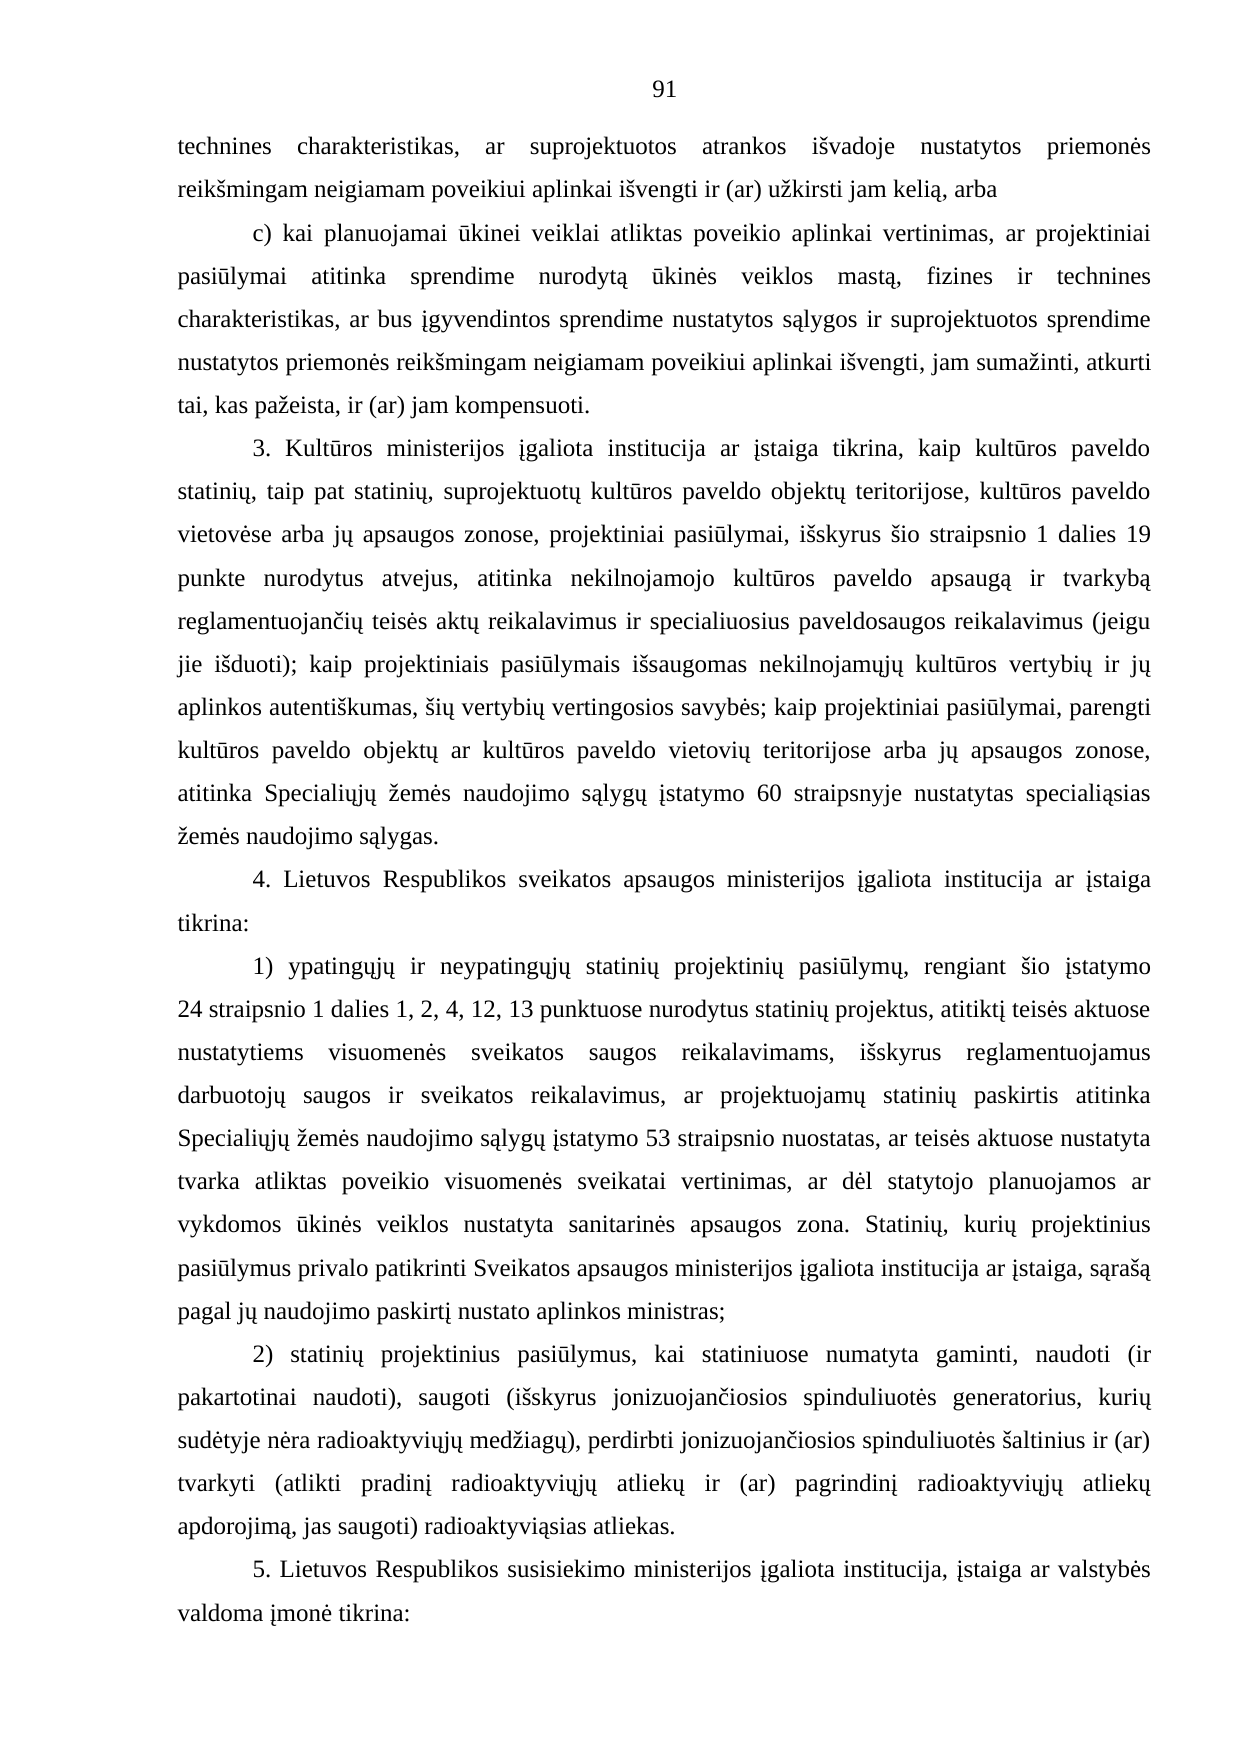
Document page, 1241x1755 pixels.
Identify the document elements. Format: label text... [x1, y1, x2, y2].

text 1) ypatingųjų ir neypatingųjų statinių projektinių pasiūlymų, rengiant šio įstatymo 24 straipsnio 1 dalies 1, 2, 4, 12, 13 punktuose nurodytus statinių projektus, atitiktį teisės aktuose nustatytiems visuomenės sveikatos saugos reikalavimams, išskyrus reglamentuojamus darbuotojų saugos ir sveikatos reikalavimus, ar projektuojamų statinių paskirtis atitinka Specialiųjų žemės naudojimo sąlygų įstatymo 53 straipsnio nuostatas, ar teisės aktuose nustatyta tvarka atliktas poveikio visuomenės sveikatai vertinimas, ar dėl statytojo planuojamos ar vykdomos ūkinės veiklos nustatyta sanitarinės apsaugos zona. Statinių, kurių projektinius pasiūlymus privalo patikrinti Sveikatos apsaugos ministerijos įgaliota institucija ar įstaiga, sąrašą pagal jų naudojimo paskirtį nustato aplinkos ministras; [177, 951, 1152, 1324]
text technines charakteristikas, ar suprojektuotos atrankos išvadoje nustatytos priemonės reikšmingam neigiamam poveikiui aplinkai išvengti ir (ar) užkirsti jam kelią, arba [177, 131, 1152, 203]
text 3. Kultūros ministerijos įgaliota institucija ar įstaiga tikrina, kaip kultūros paveldo statinių, taip pat statinių, suprojektuotų kultūros paveldo objektų teritorijose, kultūros paveldo vietovėse arba jų apsaugos zonose, projektiniai pasiūlymai, išskyrus šio straipsnio 1 dalies 19 punkte nurodytus atvejus, atitinka nekilnojamojo kultūros paveldo apsaugą ir tvarkybą reglamentuojančių teisės aktų reikalavimus ir specialiuosius paveldosaugos reikalavimus (jeigu jie išduoti); kaip projektiniais pasiūlymais išsaugomas nekilnojamųjų kultūros vertybių ir jų aplinkos autentiškumas, šių vertybių vertingosios savybės; kaip projektiniai pasiūlymai, parengti kultūros paveldo objektų ar kultūros paveldo vietovių teritorijose arba jų apsaugos zonose, atitinka Specialiųjų žemės naudojimo sąlygų įstatymo 60 straipsnyje nustatytas specialiąsias žemės naudojimo sąlygas. [177, 433, 1152, 850]
text 4. Lietuvos Respublikos sveikatos apsaugos ministerijos įgaliota institucija ar įstaiga tikrina: [177, 864, 1152, 936]
text 5. Lietuvos Respublikos susisiekimo ministerijos įgaliota institucija, įstaiga ar valstybės valdoma įmonė tikrina: [177, 1554, 1152, 1626]
text 2) statinių projektinius pasiūlymus, kai statiniuose numatyta gaminti, naudoti (ir pakartotinai naudoti), saugoti (išskyrus jonizuojančiosios spinduliuotės generatorius, kurių sudėtyje nėra radioaktyviųjų medžiagų), perdirbti jonizuojančiosios spinduliuotės šaltinius ir (ar) tvarkyti (atlikti pradinį radioaktyviųjų atliekų ir (ar) pagrindinį radioaktyviųjų atliekų apdorojimą, jas saugoti) radioaktyviąsias atliekas. [177, 1339, 1152, 1540]
text c) kai planuojamai ūkinei veiklai atliktas poveikio aplinkai vertinimas, ar projektiniai pasiūlymai atitinka sprendime nurodytą ūkinės veiklos mastą, fizines ir technines charakteristikas, ar bus įgyvendintos sprendime nustatytos sąlygos ir suprojektuotos sprendime nustatytos priemonės reikšmingam neigiamam poveikiui aplinkai išvengti, jam sumažinti, atkurti tai, kas pažeista, ir (ar) jam kompensuoti. [177, 218, 1152, 419]
